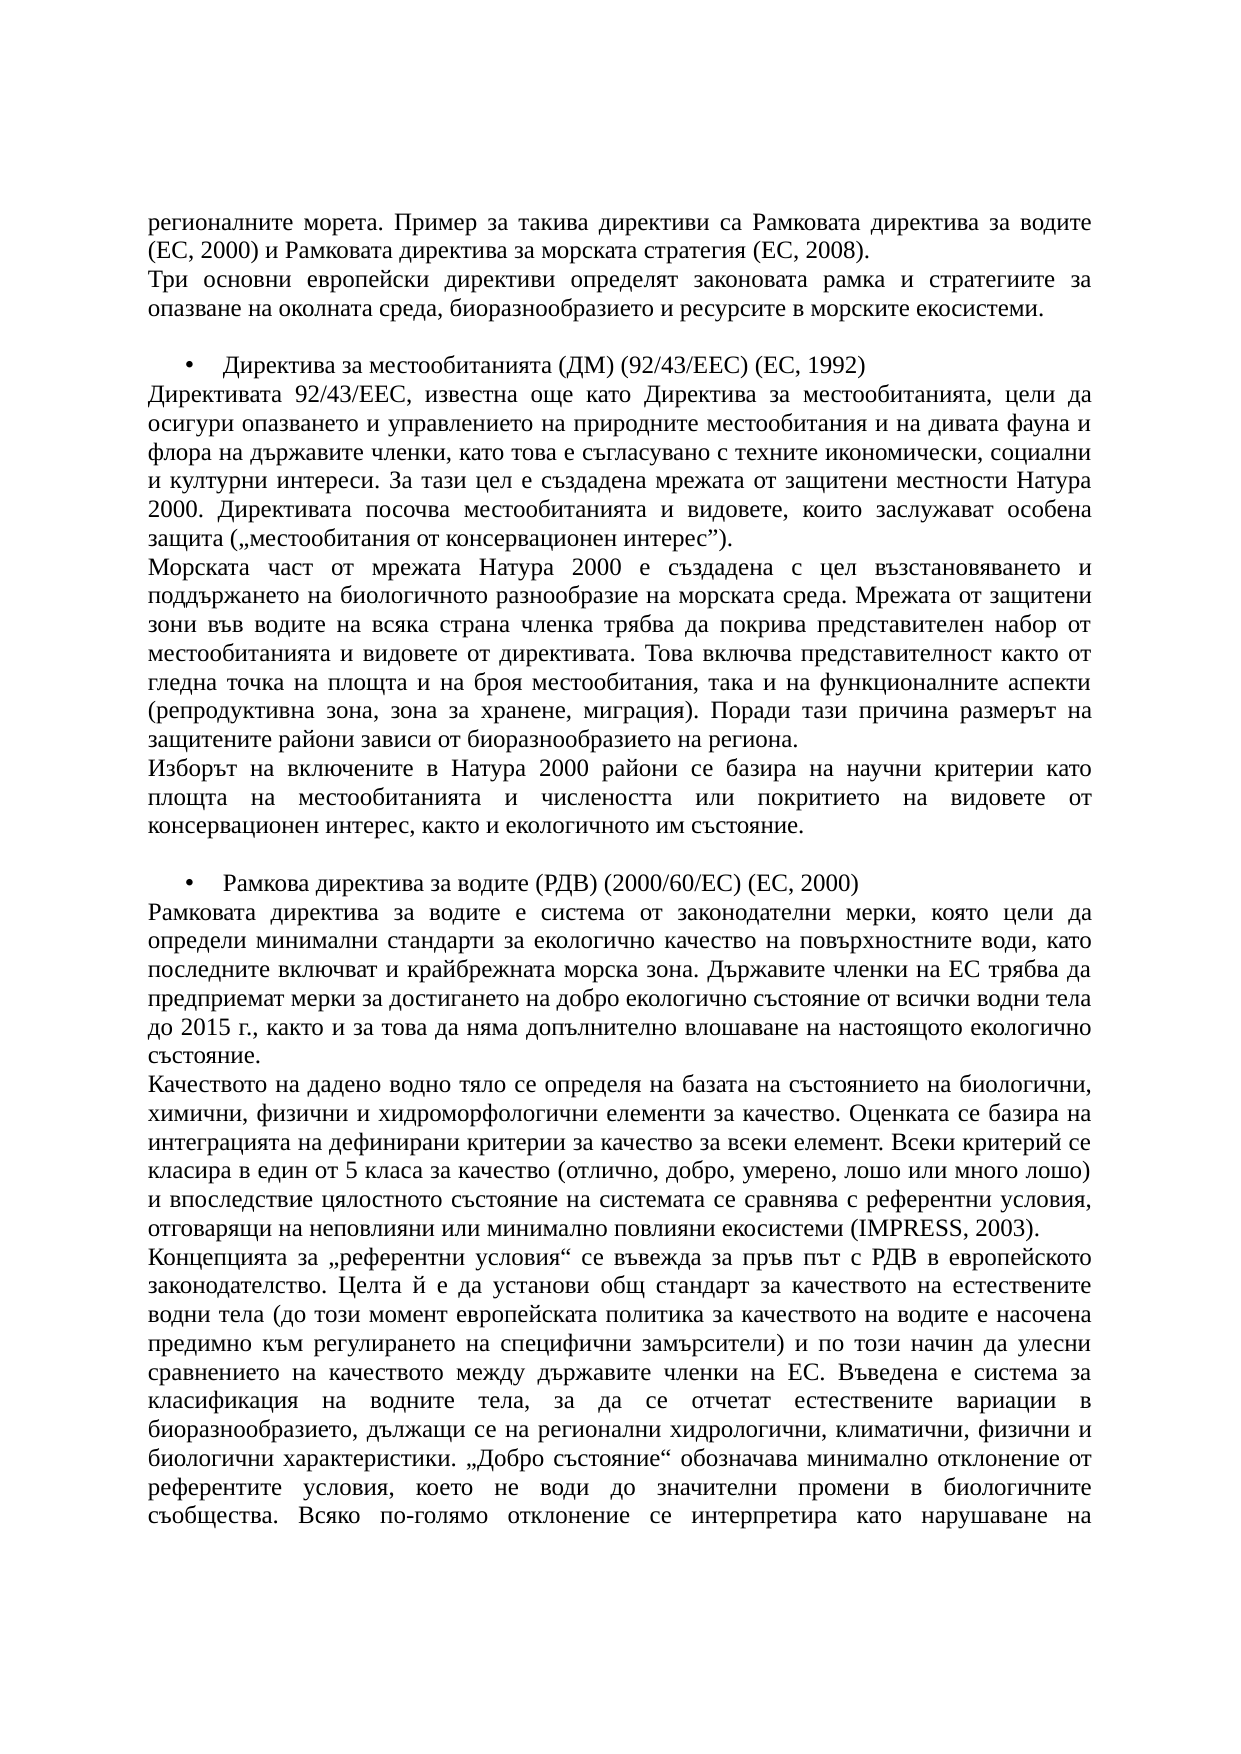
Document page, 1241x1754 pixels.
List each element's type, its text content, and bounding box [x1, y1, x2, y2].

text Концепцията за „референтни условия“ се въвежда за пръв път с РДВ в европейското законодателство. Целта й е да установи общ стандарт за качеството на естествените водни тела (до този момент европейската политика за качеството на водите е насочена предимно към регулирането на специфични замърсители) и по този начин да улесни сравнението на качеството между държавите членки на ЕС. Въведена е система за класификация на водните тела, за да се отчетат естествените вариации в биоразнообразието, дължащи се на регионални хидрологични, климатични, физични и биологични характеристики. „Добро състояние“ обозначава минимално отклонение от референтите условия, което не води до значителни промени в биологичните съобщества. Всяко по-голямо отклонение се интерпретира като нарушаване на [148, 1242, 1093, 1529]
text Рамковата директива за водите е система от законодателни мерки, която цели да определи минимални стандарти за екологично качество на повърхностните води, като последните включват и крайбрежната морска зона. Държавите членки на ЕС трябва да предприемат мерки за достигането на добро екологично състояние от всички водни тела до 2015 г., както и за това да няма допълнително влошаване на настоящото екологично състояние. [148, 897, 1093, 1069]
text Изборът на включените в Натура 2000 райони се базира на научни критерии като площта на местообитанията и числеността или покритието на видовете от консервационен интерес, както и екологичното им състояние. [148, 753, 1093, 839]
text Морската част от мрежата Натура 2000 е създадена с цел възстановяването и поддържането на биологичното разнообразие на морската среда. Мрежата от защитени зони във водите на всяка страна членка трябва да покрива представителен набор от местообитанията и видовете от директивата. Това включва представителност както от гледна точка на площта и на броя местообитания, така и на функционалните аспекти (репродуктивна зона, зона за хранене, миграция). Поради тази причина размерът на защитените райони зависи от биоразнообразието на региона. [148, 552, 1093, 753]
text Качеството на дадено водно тяло се определя на базата на състоянието на биологични, химични, физични и хидроморфологични елементи за качество. Оценката се базира на интеграцията на дефинирани критерии за качество за всеки елемент. Всеки критерий се класира в един от 5 класа за качество (отлично, добро, умерено, лошо или много лошо) и впоследствие цялостното състояние на системата се сравнява с референтни условия, отговарящи на неповлияни или минимално повлияни екосистеми (IMPRESS, 2003). [148, 1069, 1093, 1242]
text Директивата 92/43/EEC, известна още като Директива за местообитанията, цели да осигури опазването и управлението на природните местообитания и на дивата фауна и флора на държавите членки, като това е съгласувано с техните икономически, социални и културни интереси. За тази цел е създадена мрежата от защитени местности Натура 2000. Директивата посочва местообитанията и видовете, които заслужават особена защита („местообитания от консервационен интерес”). [148, 379, 1093, 552]
list Рамкова директива за водите (РДВ) (2000/60/EC) (EC, 2000) [185, 868, 1093, 897]
text регионалните морета. Пример за такива директиви са Рамковата директива за водите (EC, 2000) и Рамковата директива за морската стратегия (EC, 2008). [148, 207, 1093, 264]
text Три основни европейски директиви определят законовата рамка и стратегиите за опазване на околната среда, биоразнообразието и ресурсите в морските екосистеми. [148, 264, 1093, 322]
list Директива за местообитанията (ДМ) (92/43/EEC) (EC, 1992) [185, 350, 1093, 379]
